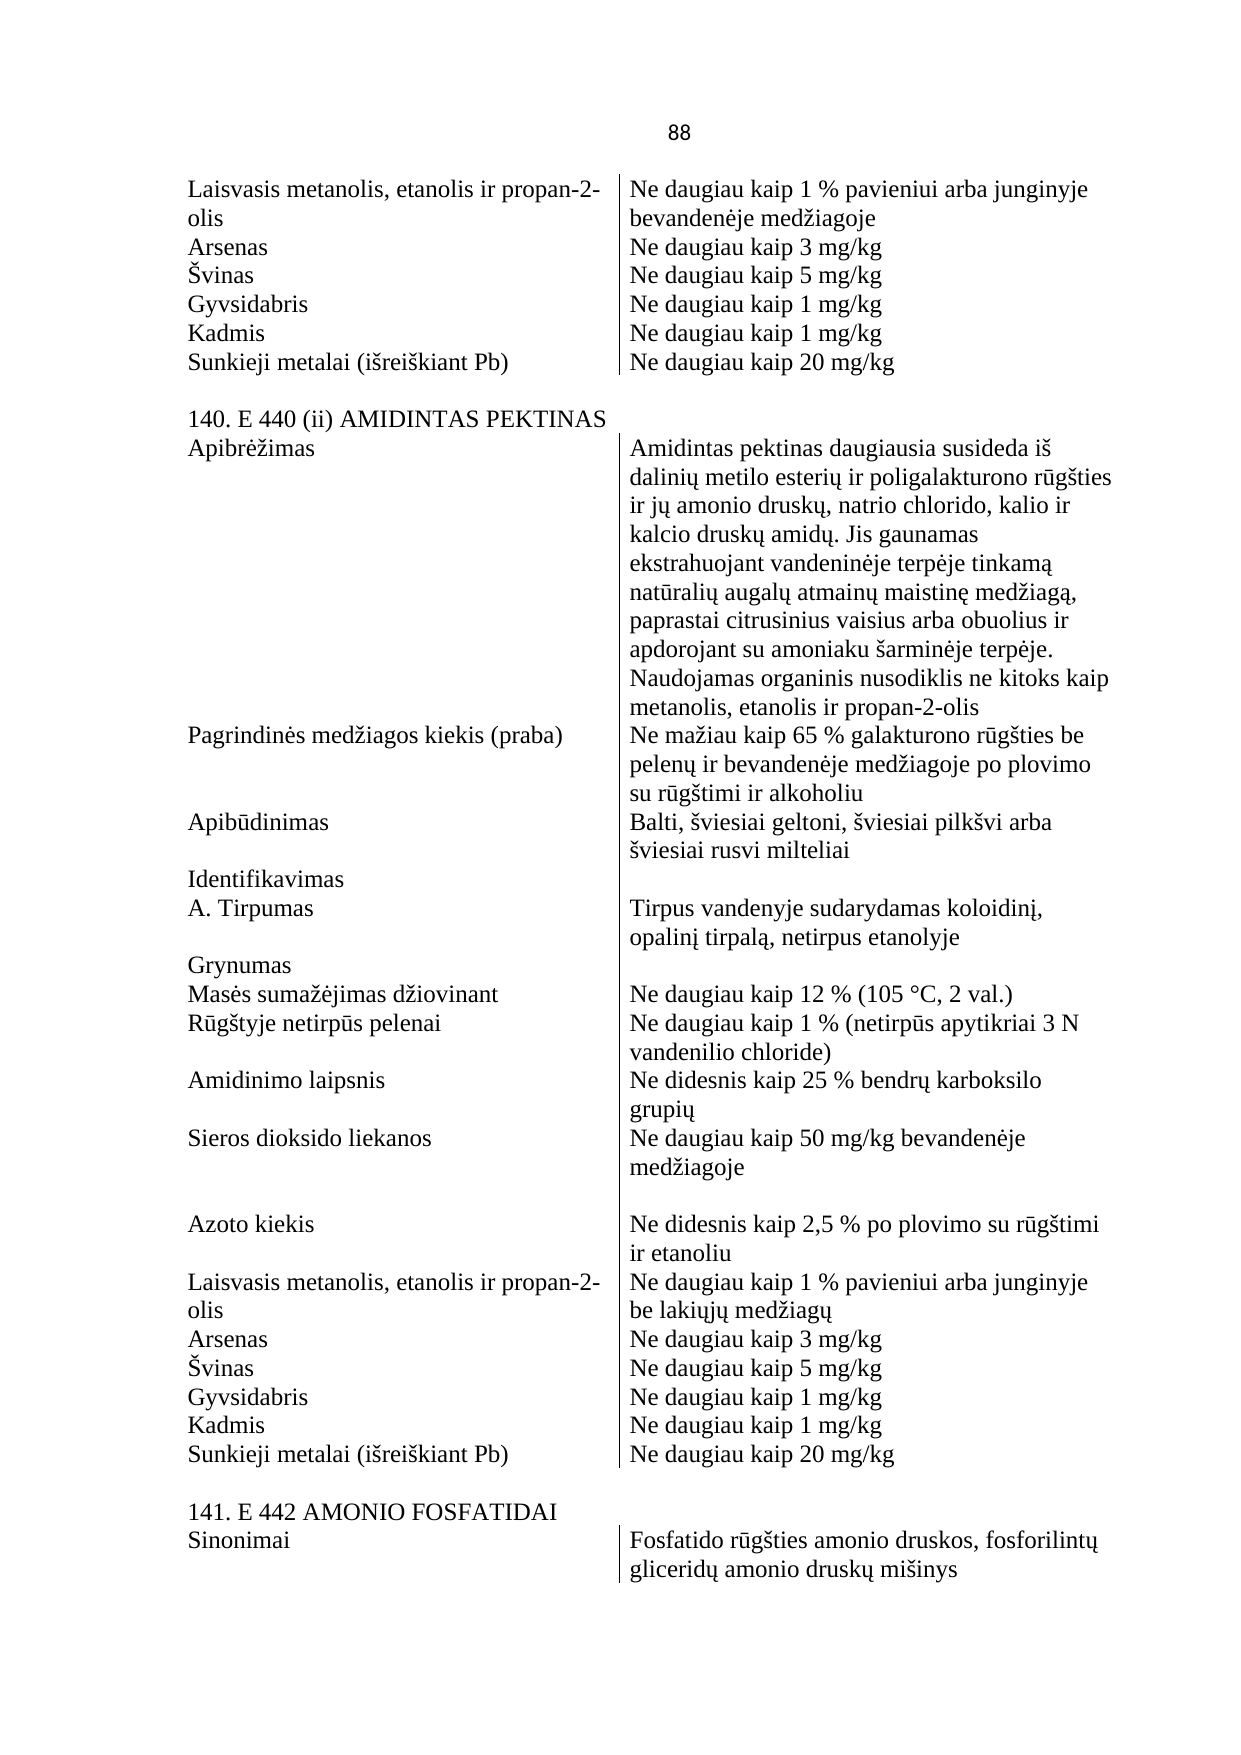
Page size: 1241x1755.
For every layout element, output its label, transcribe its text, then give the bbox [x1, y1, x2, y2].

table_cell Ne daugiau kaip 1 % (netirpūs apytikriai 3 N vandenilio chloride) [620, 1008, 1122, 1065]
table_cell Identifikavimas [177, 864, 619, 893]
table_cell Ne mažiau kaip 65 % galakturono rūgšties be pelenų ir bevandenėje medžiagoje po plovimo su rūgštimi ir alkoholiu [620, 720, 1122, 807]
table_cell Kadmis [177, 318, 619, 347]
table_cell Apibūdinimas [177, 807, 619, 864]
table_cell Balti, šviesiai geltoni, šviesiai pilkšvi arba šviesiai rusvi milteliai [620, 807, 1122, 864]
table_cell Pagrindinės medžiagos kiekis (praba) [177, 720, 619, 807]
table_cell Gyvsidabris [177, 289, 619, 318]
table_cell A. Tirpumas [177, 893, 619, 950]
table_cell Rūgštyje netirpūs pelenai [177, 1008, 619, 1065]
table_cell Ne daugiau kaip 3 mg/kg [620, 232, 1122, 260]
table_cell [620, 950, 1122, 979]
table_cell Laisvasis metanolis, etanolis ir propan-2-olis [177, 174, 619, 232]
table_cell Ne daugiau kaip 20 mg/kg [620, 1439, 1122, 1468]
table_cell Ne daugiau kaip 1 % pavieniui arba junginyje bevandenėje medžiagoje [620, 174, 1122, 232]
table_cell Amidintas pektinas daugiausia susideda iš dalinių metilo esterių ir poligalakturono rūgšties ir jų amonio druskų, natrio chlorido, kalio ir kalcio druskų amidų. Jis gaunamas ekstrahuojant vandeninėje terpėje tinkamą natūralių augalų atmainų maistinę medžiagą, paprastai citrusinius vaisius arba obuolius ir apdorojant su amoniaku šarminėje terpėje. Naudojamas organinis nusodiklis ne kitoks kaip metanolis, etanolis ir propan-2-olis [620, 433, 1122, 720]
table_cell Fosfatido rūgšties amonio druskos, fosforilintų gliceridų amonio druskų mišinys [620, 1525, 1122, 1583]
table_cell Ne daugiau kaip 1 mg/kg [620, 318, 1122, 347]
table_cell Sinonimai [177, 1525, 619, 1583]
table_cell Amidinimo laipsnis [177, 1065, 619, 1123]
table_cell Laisvasis metanolis, etanolis ir propan-2-olis [177, 1267, 619, 1324]
table_cell Kadmis [177, 1410, 619, 1439]
table_cell Ne daugiau kaip 3 mg/kg [620, 1324, 1122, 1353]
table_cell Ne daugiau kaip 12 % (105 °C, 2 val.) [620, 979, 1122, 1008]
table_cell Ne daugiau kaip 5 mg/kg [620, 1353, 1122, 1382]
table_cell Tirpus vandenyje sudarydamas koloidinį, opalinį tirpalą, netirpus etanolyje [620, 893, 1122, 950]
table_cell Ne daugiau kaip 5 mg/kg [620, 260, 1122, 289]
table_cell Masės sumažėjimas džiovinant [177, 979, 619, 1008]
table_header 140. E 440 (ii) AMIDINTAS PEKTINAS [177, 404, 1122, 433]
table_cell Ne didesnis kaip 2,5 % po plovimo su rūgštimi ir etanoliu [620, 1209, 1122, 1267]
table_cell Ne daugiau kaip 50 mg/kg bevandenėje medžiagoje [620, 1123, 1122, 1209]
table_cell Gyvsidabris [177, 1382, 619, 1410]
table_cell Sunkieji metalai (išreiškiant Pb) [177, 347, 619, 375]
table_cell Švinas [177, 1353, 619, 1382]
table_cell Arsenas [177, 1324, 619, 1353]
table_cell Apibrėžimas [177, 433, 619, 720]
table_cell Ne daugiau kaip 1 % pavieniui arba junginyje be lakiųjų medžiagų [620, 1267, 1122, 1324]
table_cell Ne daugiau kaip 1 mg/kg [620, 1410, 1122, 1439]
table_cell Grynumas [177, 950, 619, 979]
table_cell [620, 864, 1122, 893]
table_cell Ne daugiau kaip 20 mg/kg [620, 347, 1122, 375]
table_cell Sunkieji metalai (išreiškiant Pb) [177, 1439, 619, 1468]
table_cell Ne daugiau kaip 1 mg/kg [620, 1382, 1122, 1410]
table_cell Sieros dioksido liekanos [177, 1123, 619, 1209]
table_cell Ne didesnis kaip 25 % bendrų karboksilo grupių [620, 1065, 1122, 1123]
table_header 141. E 442 AMONIO FOSFATIDAI [177, 1497, 1122, 1525]
table_cell Švinas [177, 260, 619, 289]
table_cell Azoto kiekis [177, 1209, 619, 1267]
table_cell Ne daugiau kaip 1 mg/kg [620, 289, 1122, 318]
table_cell Arsenas [177, 232, 619, 260]
